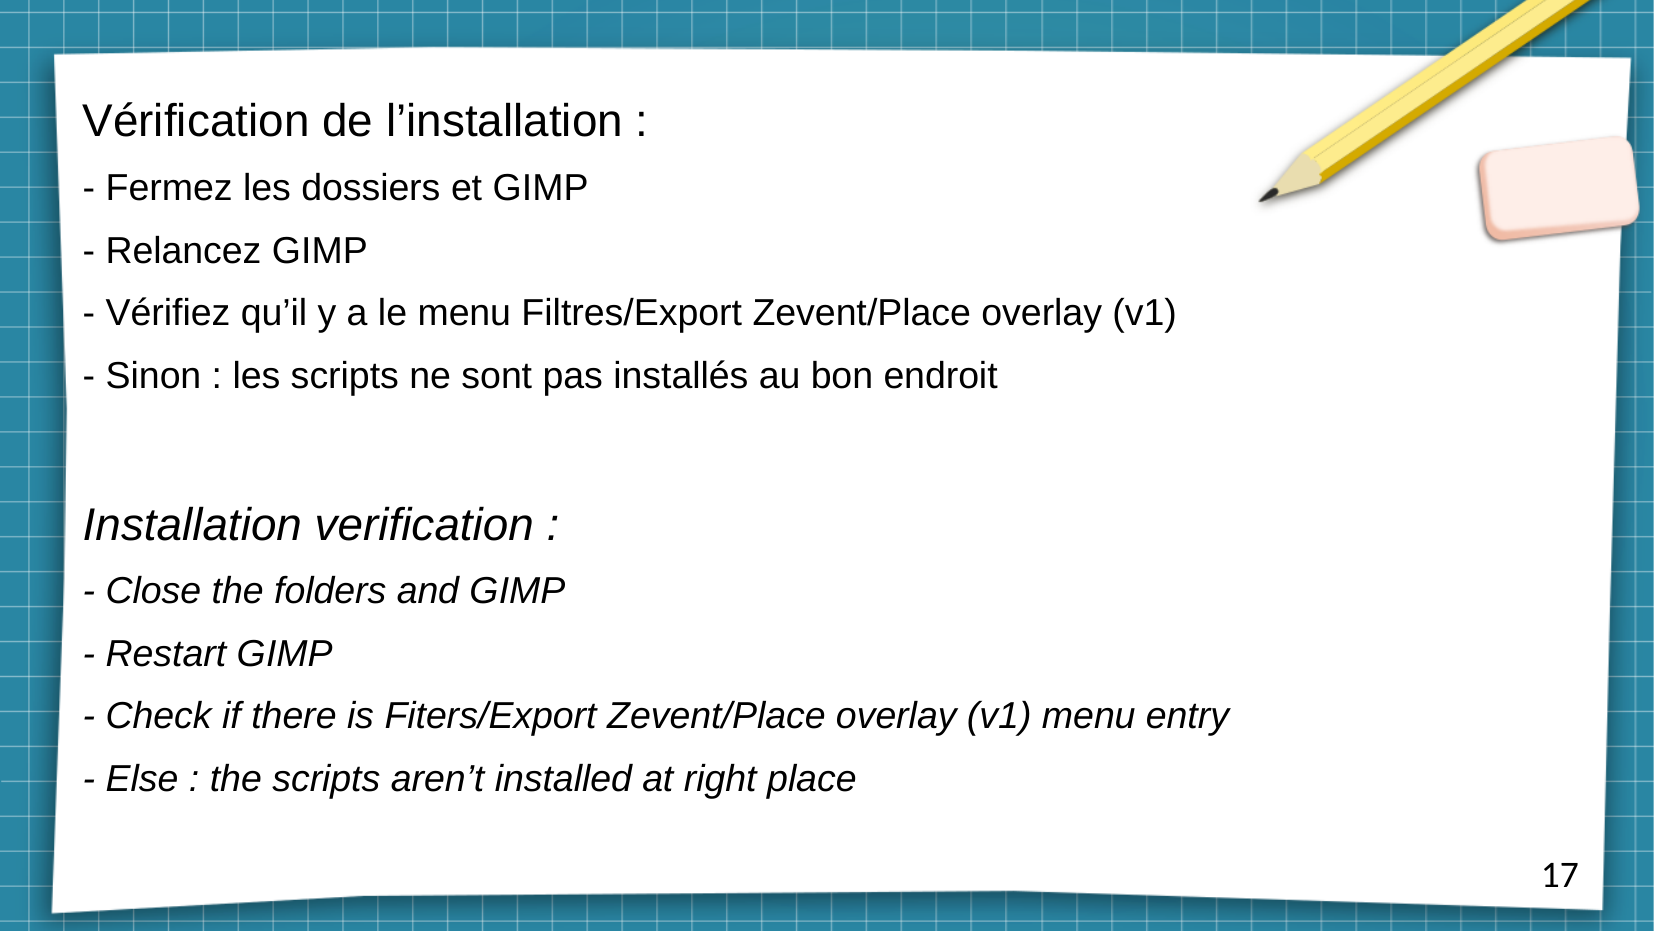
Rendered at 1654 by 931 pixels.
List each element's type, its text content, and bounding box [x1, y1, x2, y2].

text_box 17 [1525, 842, 1598, 904]
list Vérification de l’installation : - Fermez les dossiers et GIMP - Relancez GIMP - Vérifiez qu’il y a le menu Filtres/Export Zevent/Place overlay (v1) - Sinon : les scripts ne sont pas installés au bon endroit Installation verification : - Close the folders and GIMP - Restart GIMP - Check if there is Fiters/Export Zevent/Place overlay (v1) menu entry - Else : the scripts aren’t installed at right place [82, 91, 1571, 862]
